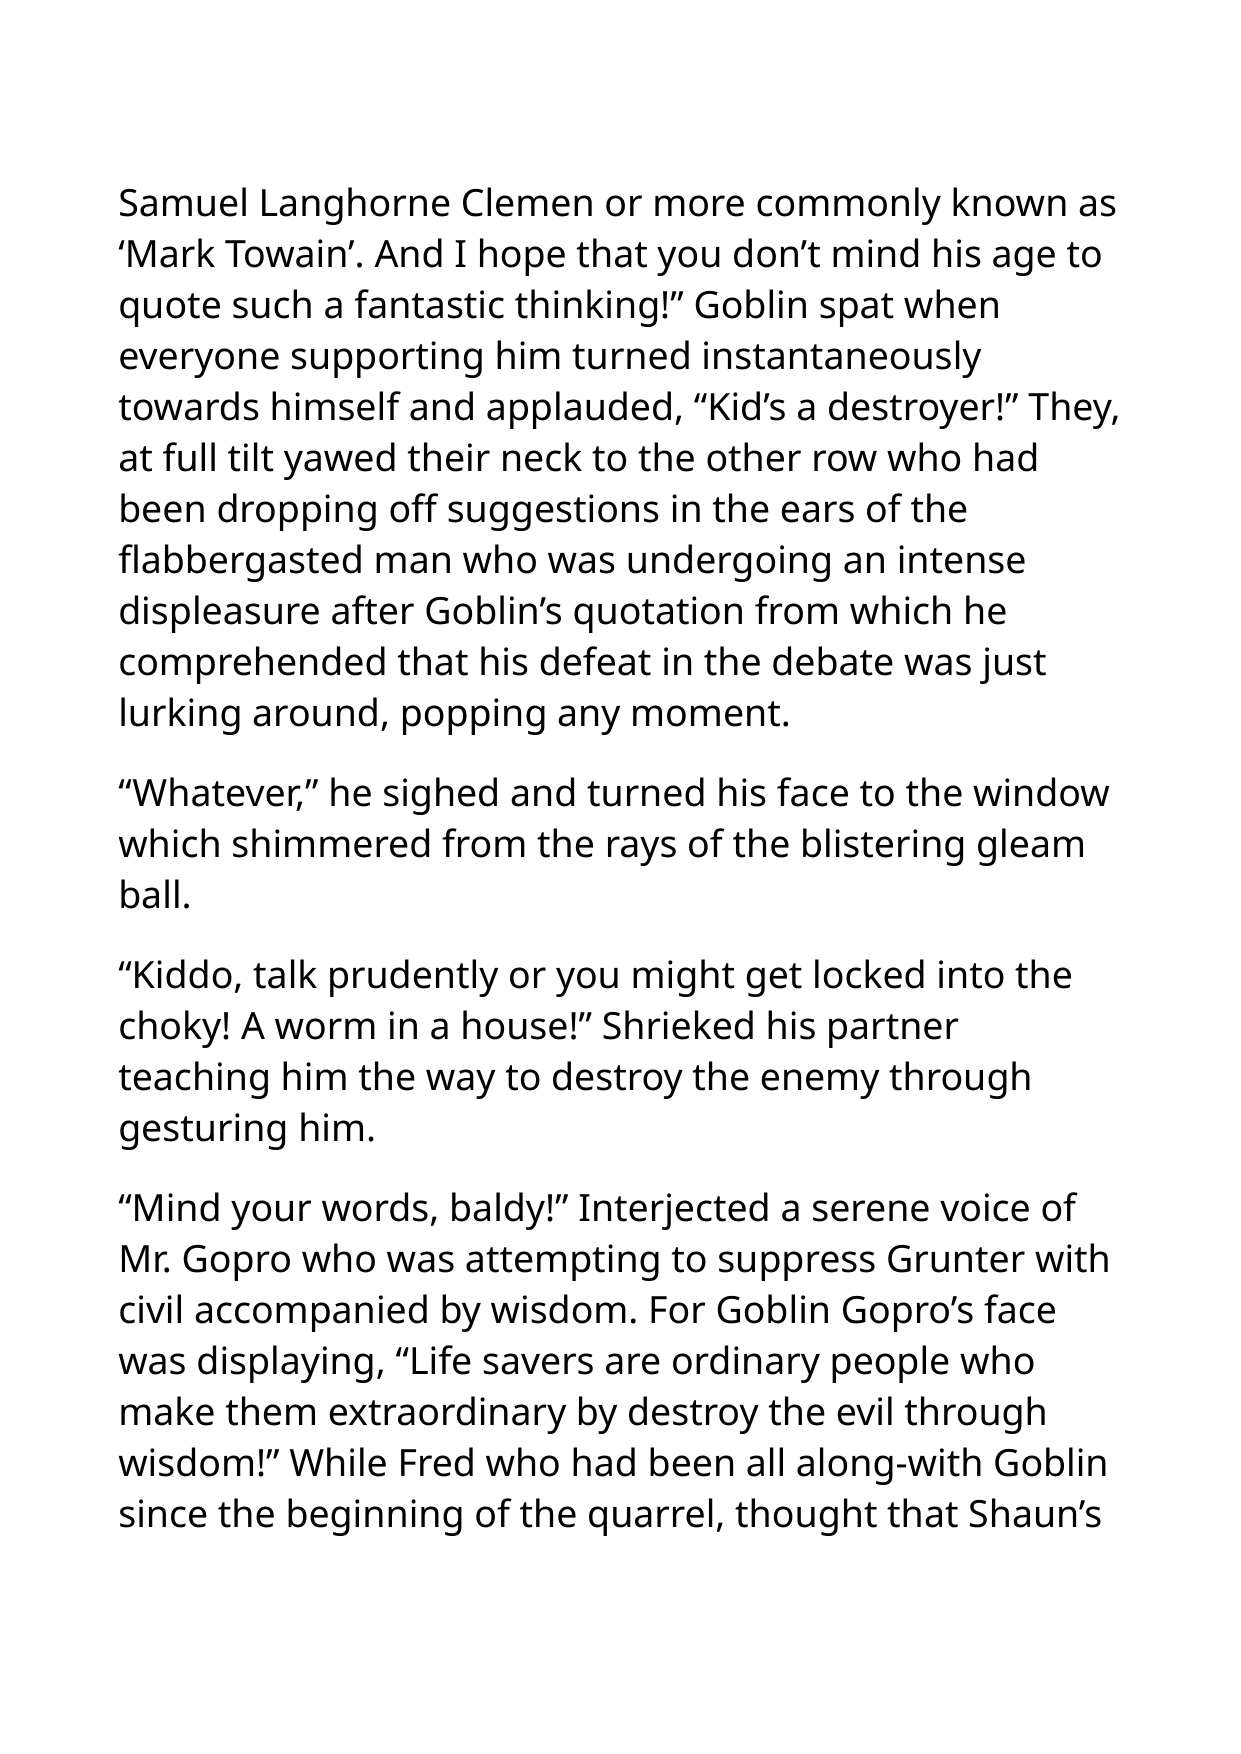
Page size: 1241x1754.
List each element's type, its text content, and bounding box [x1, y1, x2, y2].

text “Kiddo, talk prudently or you might get locked into the choky! A worm in a house!” Shrieked his partner teaching him the way to destroy the enemy through gesturing him. [118, 948, 1122, 1153]
text Samuel Langhorne Clemen or more commonly known as ‘Mark Towain’. And I hope that you don’t mind his age to quote such a fantastic thinking!” Goblin spat when everyone supporting him turned instantaneously towards himself and applauded, “Kid’s a destroyer!” They, at full tilt yawed their neck to the other row who had been dropping off suggestions in the ears of the flabbergasted man who was undergoing an intense displeasure after Goblin’s quotation from which he comprehended that his defeat in the debate was just lurking around, popping any moment. [118, 176, 1122, 738]
text “Mind your words, baldy!” Interjected a serene voice of Mr. Gopro who was attempting to suppress Grunter with civil accompanied by wisdom. For Goblin Gopro’s face was displaying, “Life savers are ordinary people who make them extraordinary by destroy the evil through wisdom!” While Fred who had been all along-with Goblin since the beginning of the quarrel, thought that Shaun’s [118, 1181, 1122, 1539]
text “Whatever,” he sighed and turned his face to the window which shimmered from the rays of the blistering gleam ball. [118, 767, 1122, 920]
